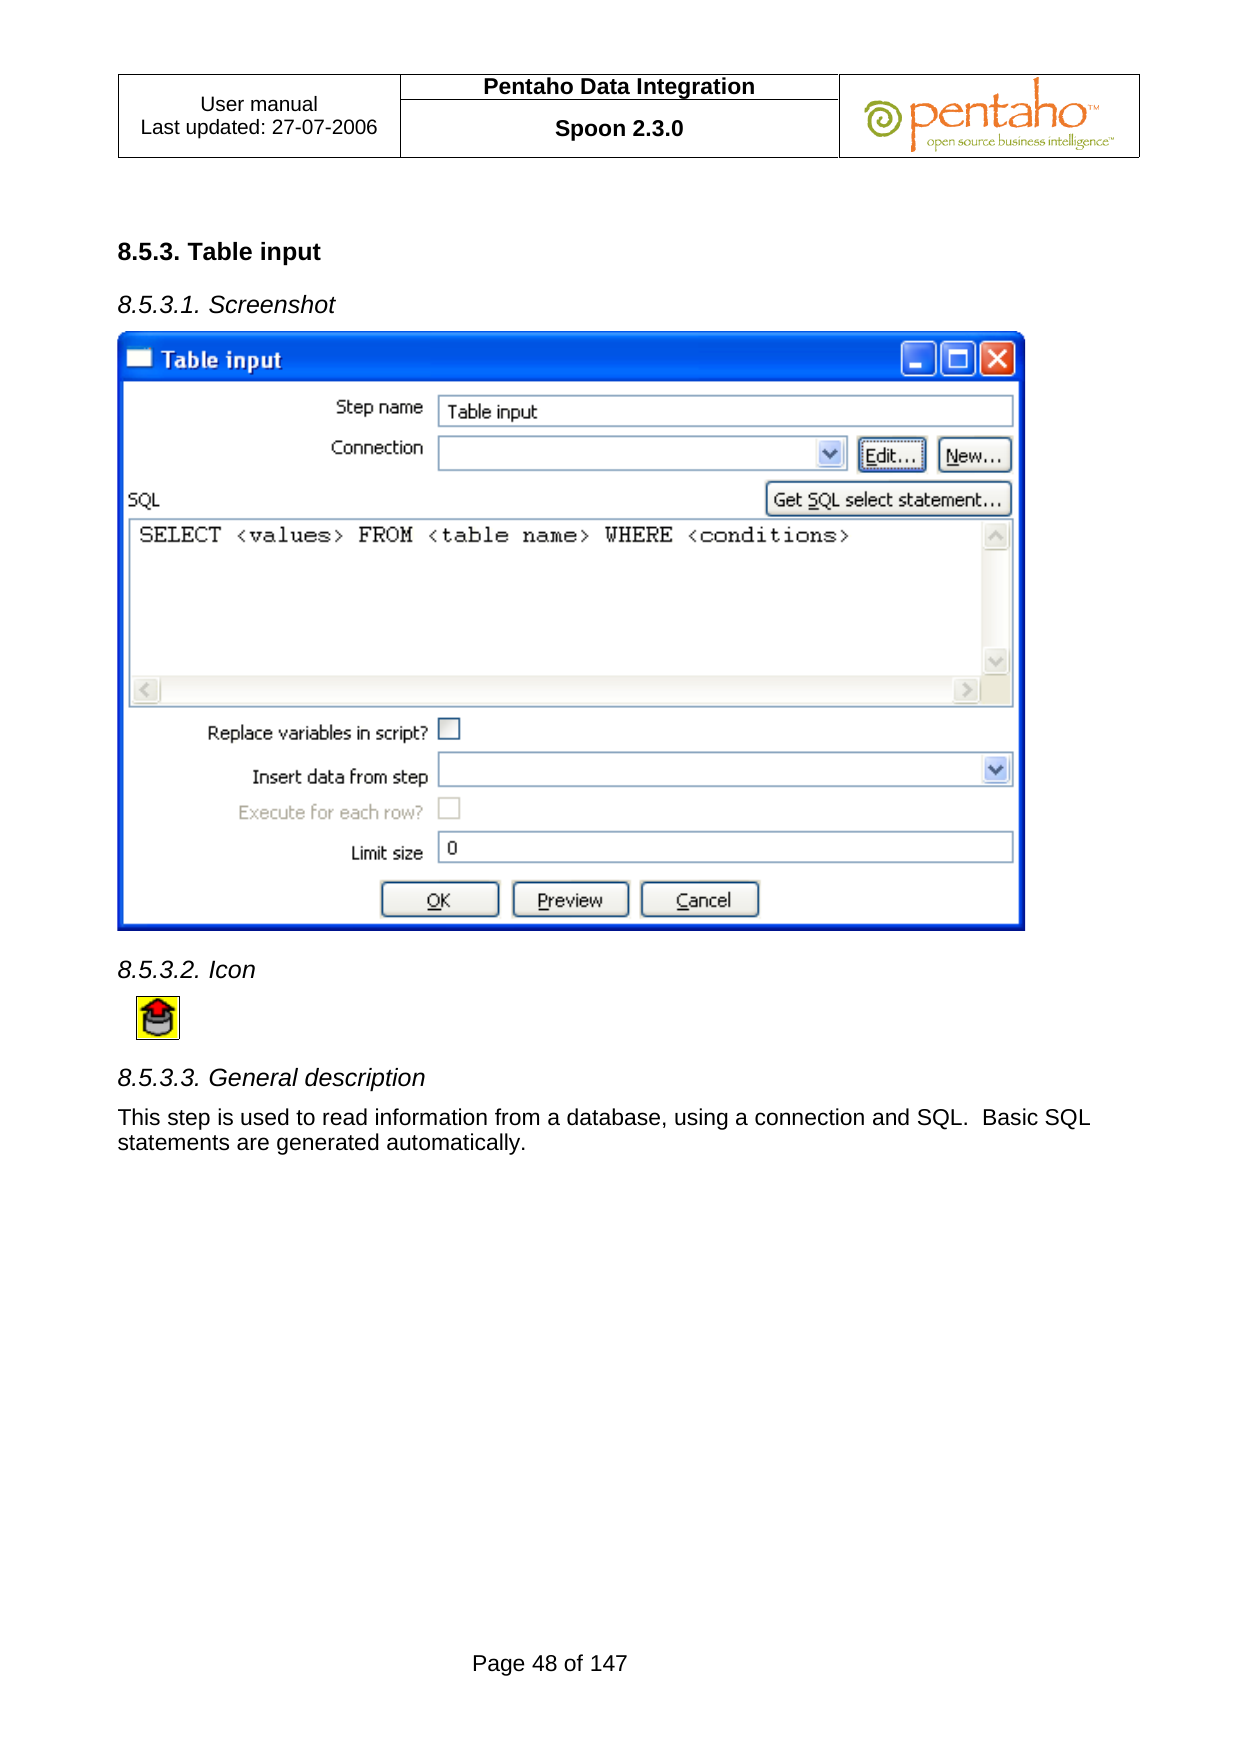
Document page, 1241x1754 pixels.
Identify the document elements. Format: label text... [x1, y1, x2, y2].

text This step is used to read information from a database, using a connection and SQL. Basic SQL statements are generated automatically. [117, 1104, 1137, 1155]
subtitle Screenshot [117, 291, 1137, 319]
subtitle Table input [117, 238, 1137, 266]
picture [117, 331, 1026, 931]
subtitle General description [117, 1064, 1137, 1092]
subtitle Icon [117, 955, 1137, 983]
